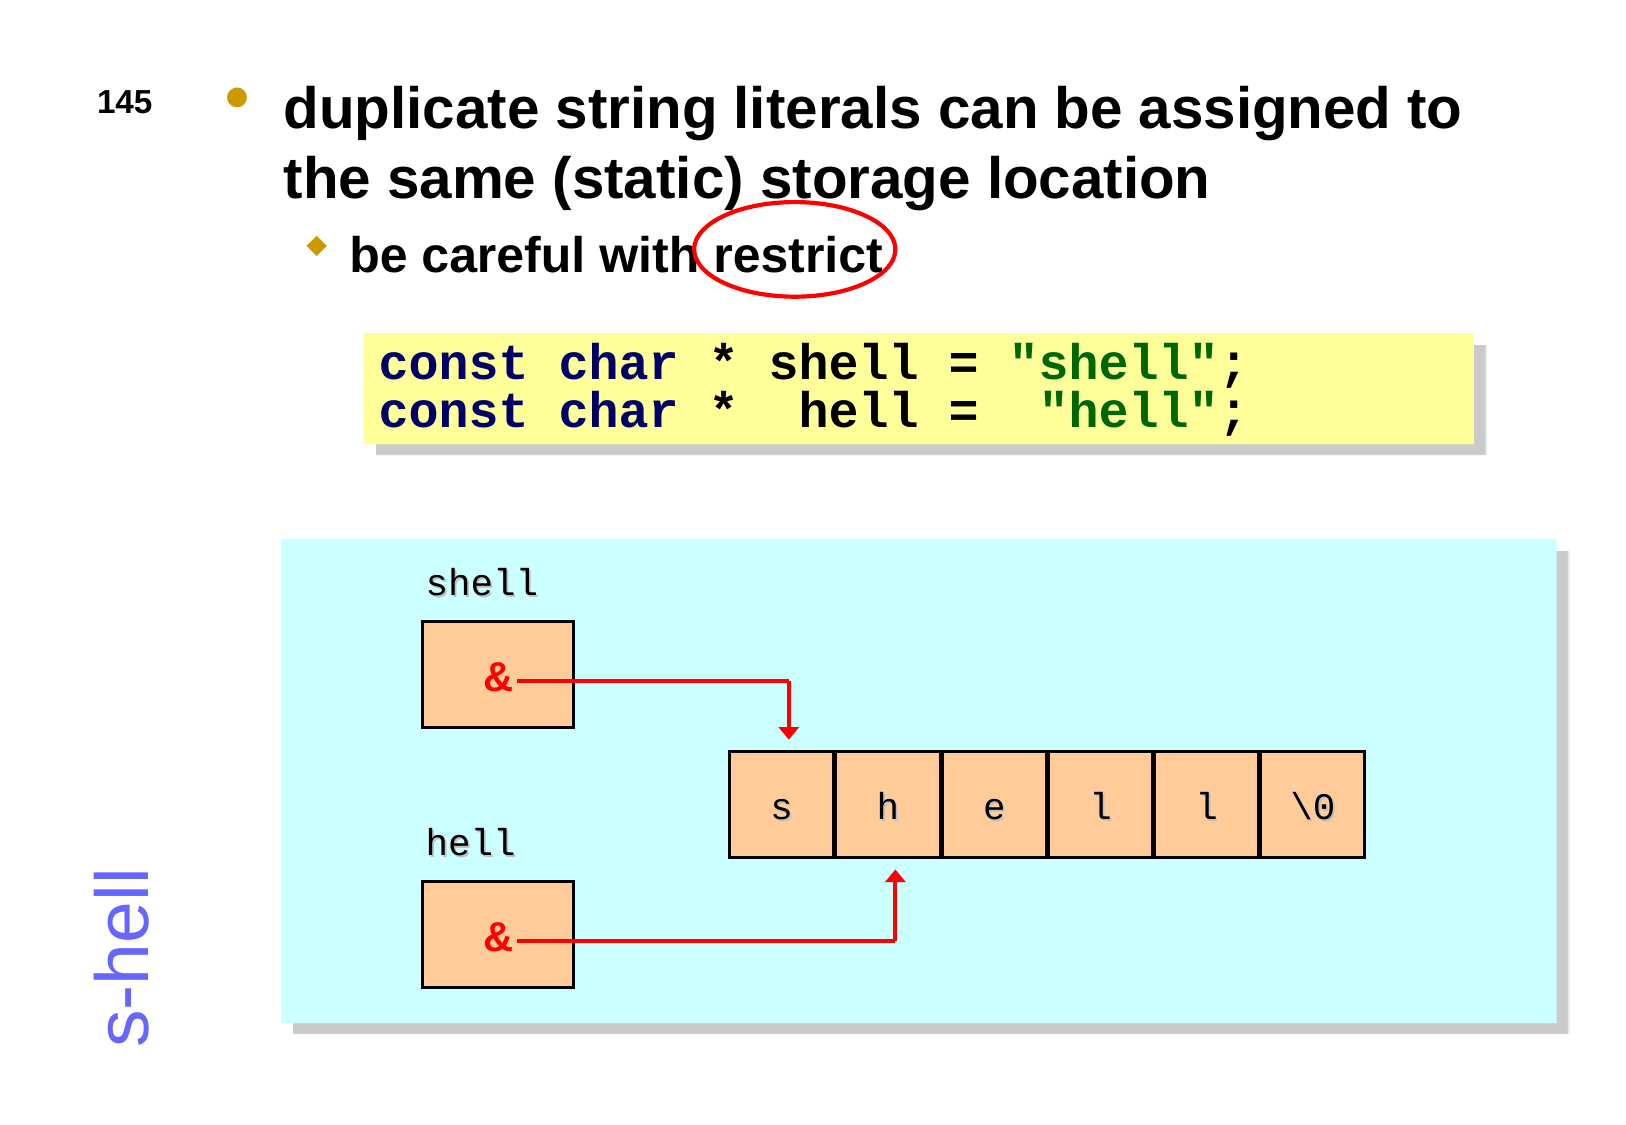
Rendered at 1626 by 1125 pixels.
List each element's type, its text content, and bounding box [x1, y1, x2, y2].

list duplicate string literals can be assigned to the same (static) storage location be careful with restrict [212, 62, 1550, 1063]
text_box l [1048, 751, 1153, 858]
text_box hell [410, 810, 612, 872]
text_box shell [410, 550, 612, 612]
text_box & [422, 881, 574, 988]
text_box e [942, 751, 1047, 858]
text_box & [422, 621, 574, 728]
text_box const char * shell = "shell"; const char * hell = "hell"; [363, 333, 1474, 445]
text_box h [835, 751, 940, 858]
text_box s [729, 751, 834, 858]
text_box [280, 538, 1557, 1024]
text_box \0 [1260, 751, 1365, 858]
text_box l [1154, 751, 1259, 858]
title s-hell [50, 187, 188, 1063]
